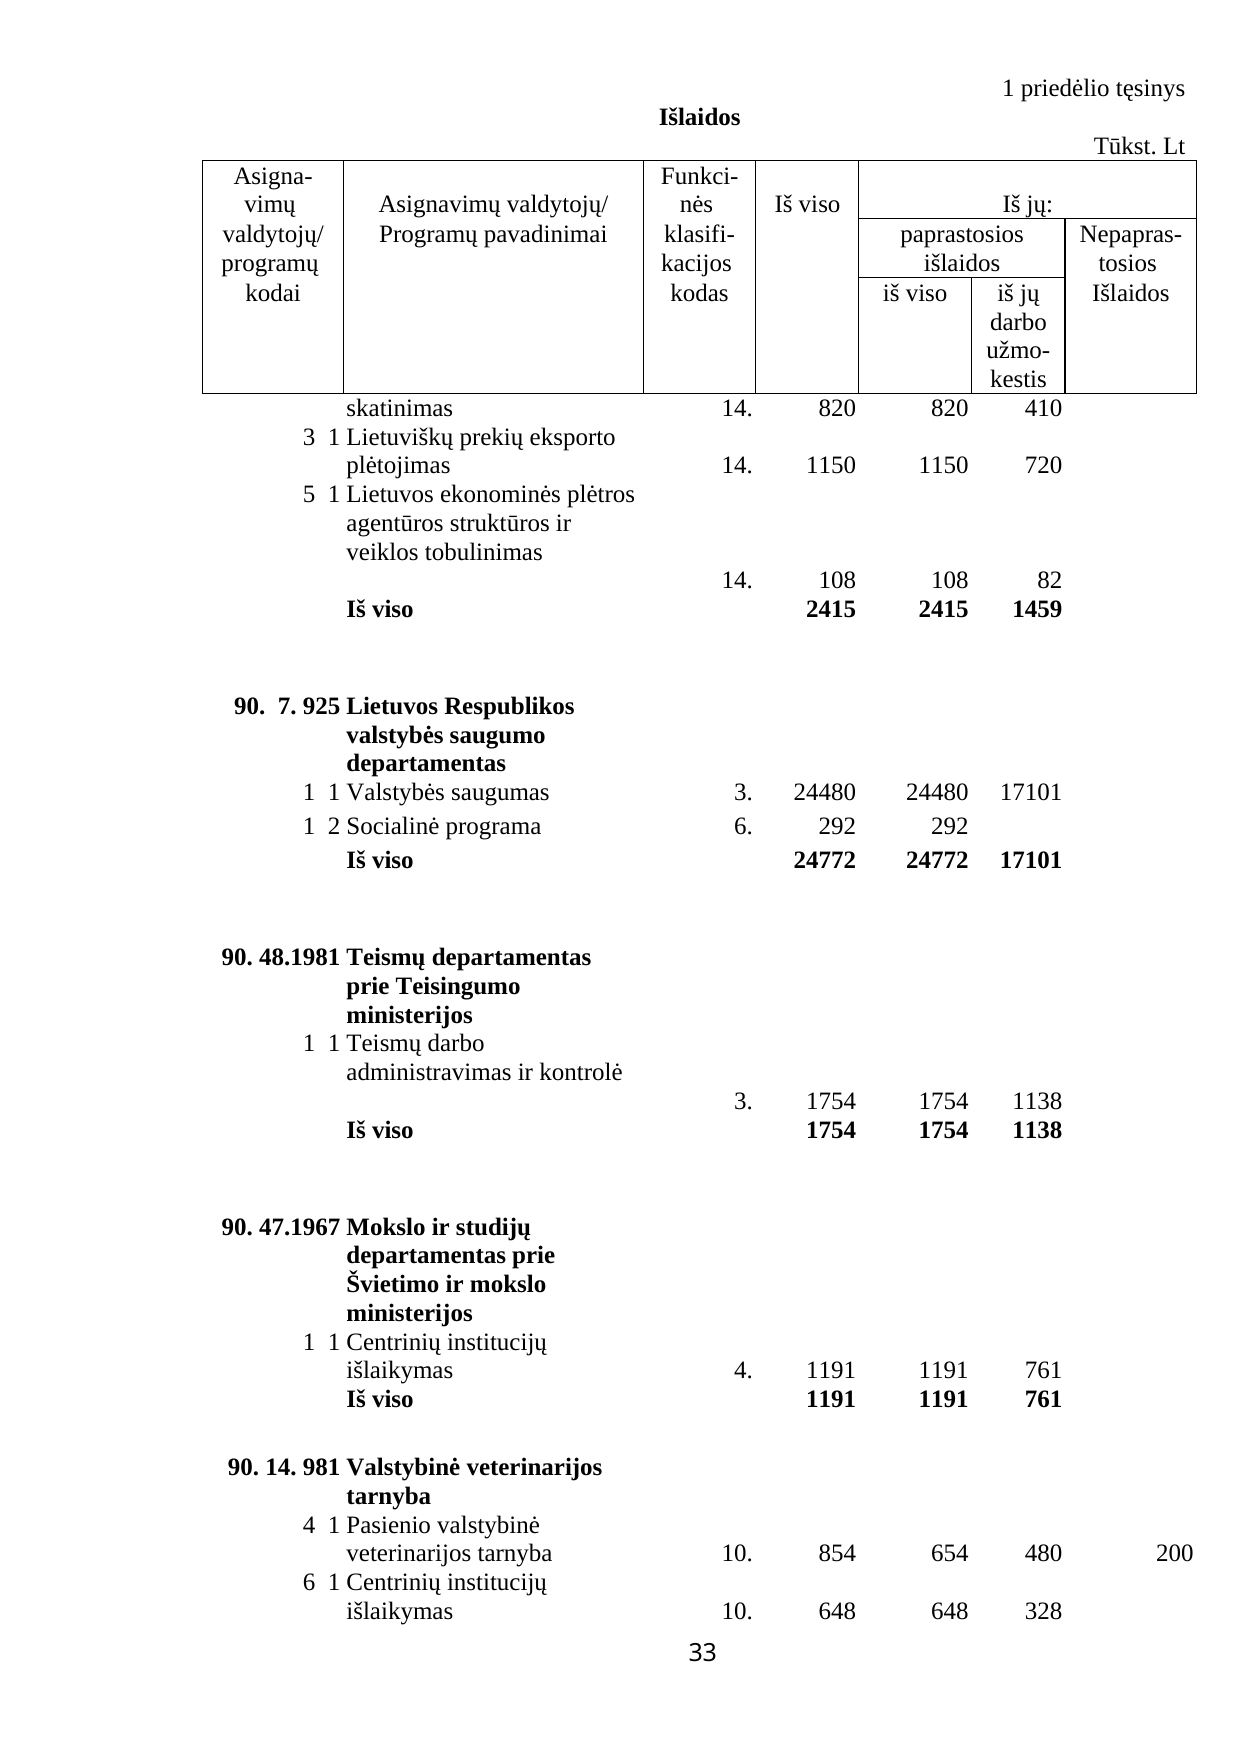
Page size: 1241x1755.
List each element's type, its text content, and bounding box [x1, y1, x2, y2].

table_cell [203, 1384, 343, 1418]
table_cell Socialinė programa [343, 811, 643, 845]
table_cell [643, 1115, 756, 1149]
table_cell Programų pavadinimai [344, 218, 643, 277]
table_cell kodai [203, 277, 343, 393]
table_cell 1 1 [203, 777, 343, 811]
table_cell Lietuvos ekonominės plėtros agentūros struktūros ir veiklos tobulinimas [343, 479, 643, 594]
table_cell [643, 1212, 756, 1327]
table_cell [859, 1418, 971, 1452]
table_cell Teismų darbo administravimas ir kontrolė [343, 1029, 643, 1115]
table_cell 1754 [859, 1029, 971, 1115]
table_cell 854 [756, 1510, 859, 1567]
table_cell [859, 1149, 971, 1212]
table_cell 14. [643, 422, 756, 479]
table_cell Nepapras-tosios [1066, 219, 1196, 277]
table_cell Iš viso [756, 161, 858, 218]
table_cell 17101 [971, 777, 1065, 811]
table_cell 2415 [756, 594, 859, 628]
table_cell [756, 628, 859, 691]
table_cell 292 [859, 811, 971, 845]
table_cell [343, 1418, 643, 1452]
table_cell 24772 [756, 845, 859, 879]
table_cell [1065, 1212, 1196, 1327]
table_cell [1065, 1327, 1196, 1384]
table_cell 720 [971, 422, 1065, 479]
table_cell 1191 [756, 1384, 859, 1418]
table_cell [756, 277, 858, 393]
table_cell [1065, 479, 1196, 594]
table_cell [643, 1452, 756, 1510]
table_cell 292 [756, 811, 859, 845]
table_cell [203, 628, 343, 691]
table_cell [643, 942, 756, 1028]
table_cell [1065, 1029, 1196, 1115]
table_cell Iš viso [343, 1115, 643, 1149]
table_cell 648 [859, 1567, 971, 1625]
table_cell [756, 1212, 859, 1327]
table_cell 3 1 [203, 422, 343, 479]
table_cell 1459 [971, 594, 1065, 628]
table_cell 761 [971, 1384, 1065, 1418]
table_cell 14. [643, 394, 756, 422]
table_cell [859, 942, 971, 1028]
table_cell 1 1 [203, 1327, 343, 1384]
table_cell Iš viso [343, 845, 643, 879]
table_cell Lietuvos Respublikos valstybės saugumo departamentas [343, 691, 643, 777]
table_cell 1138 [971, 1115, 1065, 1149]
table_cell 90. 48.1981 [203, 942, 343, 1028]
table_cell 820 [756, 394, 859, 422]
table_cell [203, 845, 343, 879]
table_cell [203, 1418, 343, 1452]
table_cell 1191 [859, 1327, 971, 1384]
table_cell 4. [643, 1327, 756, 1384]
table_cell [756, 880, 859, 942]
table_cell [203, 880, 343, 942]
table_cell [971, 811, 1065, 845]
table_cell Asignavimų valdytojų/ [344, 161, 643, 218]
table_cell Funkci-nės [644, 161, 755, 218]
table_cell [756, 942, 859, 1028]
table_cell Valstybės saugumas [343, 777, 643, 811]
table_cell [1065, 880, 1196, 942]
table_cell [1065, 594, 1196, 628]
table_cell 3. [643, 777, 756, 811]
table_cell Centrinių institucijų išlaikymas [343, 1327, 643, 1384]
table_cell 654 [859, 1510, 971, 1567]
table_cell [643, 594, 756, 628]
table_cell [971, 691, 1065, 777]
table_cell [643, 691, 756, 777]
table_cell 108 [756, 479, 859, 594]
table_cell 24480 [756, 777, 859, 811]
table_cell 3. [643, 1029, 756, 1115]
table_cell 480 [971, 1510, 1065, 1567]
table_cell Mokslo ir studijų departamentas prie Švietimo ir mokslo ministerijos [343, 1212, 643, 1327]
table_cell [1065, 1384, 1196, 1418]
table_cell Pasienio valstybinė veterinarijos tarnyba [343, 1510, 643, 1567]
table_cell [756, 1418, 859, 1452]
table_cell Centrinių institucijų išlaikymas [343, 1567, 643, 1625]
table_cell 1 2 [203, 811, 343, 845]
table_cell [203, 594, 343, 628]
table_cell 17101 [971, 845, 1065, 879]
table_cell 82 [971, 479, 1065, 594]
table_cell 90. 7. 925 [203, 691, 343, 777]
table_cell [643, 628, 756, 691]
table_cell 1150 [756, 422, 859, 479]
table_cell [1065, 777, 1196, 811]
table_cell [1065, 1452, 1196, 1510]
table_cell [971, 880, 1065, 942]
table_cell Iš viso [343, 594, 643, 628]
table_cell [1065, 628, 1196, 691]
table_cell Tūkst. Lt [203, 131, 1196, 160]
table_cell Iš viso [343, 1384, 643, 1418]
table_cell Lietuviškų prekių eksporto plėtojimas [343, 422, 643, 479]
table_cell [1065, 691, 1196, 777]
table_cell iš jų darbo užmo-kestis [972, 278, 1064, 393]
table_cell Valstybinė veterinarijos tarnyba [343, 1452, 643, 1510]
table_cell 2415 [859, 594, 971, 628]
table_cell [971, 1149, 1065, 1212]
table_cell [756, 691, 859, 777]
table_cell [971, 942, 1065, 1028]
table_cell 200 [1065, 1510, 1196, 1567]
table_cell [859, 1212, 971, 1327]
table_cell [859, 628, 971, 691]
table_cell paprastosios išlaidos [859, 219, 1064, 277]
table_cell [643, 1418, 756, 1452]
table_cell 1138 [971, 1029, 1065, 1115]
table_cell [971, 628, 1065, 691]
table_cell [1065, 845, 1196, 879]
table_cell [643, 1149, 756, 1212]
table_cell 1191 [756, 1327, 859, 1384]
table_cell 1191 [859, 1384, 971, 1418]
table_cell 90. 14. 981 [203, 1452, 343, 1510]
table_cell [643, 845, 756, 879]
table_cell [343, 880, 643, 942]
table_cell [1065, 1418, 1196, 1452]
table_cell [344, 277, 643, 393]
table_cell valdytojų/ programų [203, 218, 343, 277]
table_cell 6 1 [203, 1567, 343, 1625]
table_cell 90. 47.1967 [203, 1212, 343, 1327]
table_cell iš viso [859, 278, 971, 393]
table_header 1 priedėlio tęsinys [203, 74, 1196, 102]
table_cell 6. [643, 811, 756, 845]
table_cell 108 [859, 479, 971, 594]
table_cell Išlaidos [1066, 277, 1196, 393]
table_cell 14. [643, 479, 756, 594]
table_cell [203, 394, 343, 422]
table_cell [971, 1212, 1065, 1327]
table_cell [859, 880, 971, 942]
table_cell Išlaidos [203, 102, 1196, 131]
table_cell skatinimas [343, 394, 643, 422]
table_cell 1754 [756, 1115, 859, 1149]
table_cell 648 [756, 1567, 859, 1625]
table_cell [756, 218, 858, 277]
table_cell 328 [971, 1567, 1065, 1625]
table_cell [971, 1452, 1065, 1510]
table_cell [1065, 422, 1196, 479]
table_cell [1065, 1115, 1196, 1149]
table_cell [1065, 811, 1196, 845]
table_cell [203, 1149, 343, 1212]
table_cell [756, 1452, 859, 1510]
table_cell Teismų departamentas prie Teisingumo ministerijos [343, 942, 643, 1028]
table_cell [859, 1452, 971, 1510]
table_cell [643, 1384, 756, 1418]
table_cell 4 1 [203, 1510, 343, 1567]
table_cell 761 [971, 1327, 1065, 1384]
table_cell [859, 691, 971, 777]
table_cell 24772 [859, 845, 971, 879]
table_cell Asigna-vimų [203, 161, 343, 218]
table_cell 410 [971, 394, 1065, 422]
table_cell 820 [859, 394, 971, 422]
table_cell [643, 880, 756, 942]
table_cell [203, 1115, 343, 1149]
table_cell [1065, 394, 1196, 422]
table_cell 1150 [859, 422, 971, 479]
table_cell Iš jų: [859, 161, 1196, 218]
table_cell 1754 [756, 1029, 859, 1115]
table_cell 10. [643, 1567, 756, 1625]
table_cell kodas [644, 277, 755, 393]
table_cell [343, 1149, 643, 1212]
table_cell [343, 628, 643, 691]
table_cell [1065, 1149, 1196, 1212]
table_cell 24480 [859, 777, 971, 811]
table_cell 5 1 [203, 479, 343, 594]
table_cell 1 1 [203, 1029, 343, 1115]
table_cell 10. [643, 1510, 756, 1567]
table_cell [1065, 942, 1196, 1028]
table_cell [1065, 1567, 1196, 1625]
table_cell [756, 1149, 859, 1212]
table_cell [971, 1418, 1065, 1452]
table_cell 1754 [859, 1115, 971, 1149]
table_cell klasifi-kacijos [644, 218, 755, 277]
